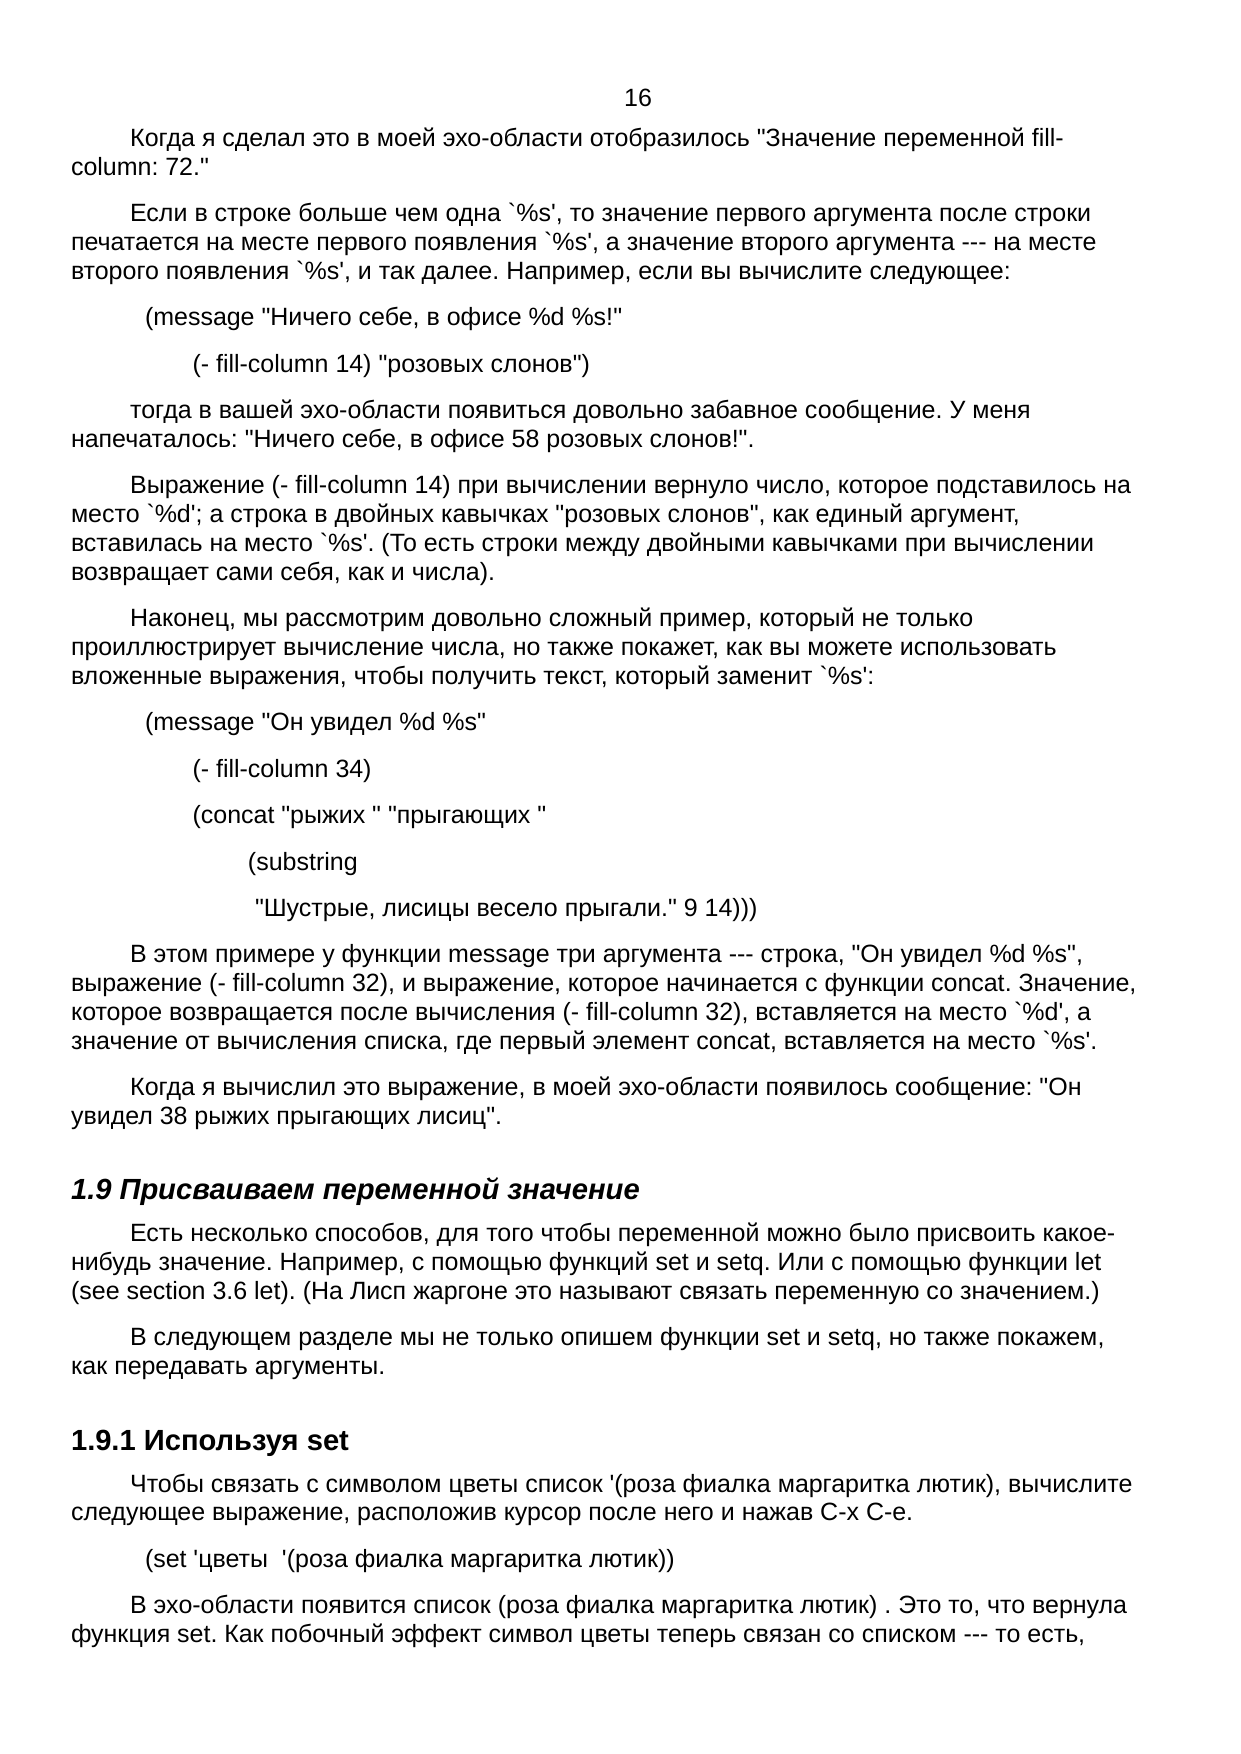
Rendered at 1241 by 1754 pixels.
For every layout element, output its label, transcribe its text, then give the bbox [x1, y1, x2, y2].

text В этом примере у функции message три аргумента --- строка, "Он увидел %d %s", выражение (- fill-column 32), и выражение, которое начинается с функции concat. Значение, которое возвращается после вычисления (- fill-column 32), вставляется на место `%d', а значение от вычисления списка, где первый элемент concat, вставляется на место `%s'. [71, 939, 1146, 1054]
subtitle 1.9 Присваиваем переменной значение [71, 1172, 1146, 1206]
text Чтобы связать с символом цветы список '(роза фиалка маргаритка лютик), вычислите следующее выражение, расположив курсор после него и нажав C-x C-e. [71, 1469, 1146, 1526]
text В эхо-области появится список (роза фиалка маргаритка лютик) . Это то, что вернула функция set. Как побочный эффект символ цветы теперь связан со списком --- то есть, [71, 1590, 1146, 1648]
text тогда в вашей эхо-области появиться довольно забавное сообщение. У меня напечаталось: "Ничего себе, в офисе 58 розовых слонов!". [71, 395, 1146, 453]
text (message "Ничего себе, в офисе %d %s!" [71, 302, 1146, 331]
text (set 'цветы '(роза фиалка маргаритка лютик)) [71, 1544, 1146, 1573]
text (concat "рыжих " "прыгающих " [71, 800, 1146, 829]
text "Шустрые, лисицы весело прыгали." 9 14))) [71, 893, 1146, 922]
text Наконец, мы рассмотрим довольно сложный пример, который не только проиллюстрирует вычисление числа, но также покажет, как вы можете использовать вложенные выражения, чтобы получить текст, который заменит `%s': [71, 603, 1146, 689]
text (substring [71, 847, 1146, 875]
text (message "Он увидел %d %s" [71, 707, 1146, 736]
text Если в строке больше чем одна `%s', то значение первого аргумента после строки печатается на месте первого появления `%s', а значение второго аргумента --- на месте второго появления `%s', и так далее. Например, если вы вычислите следующее: [71, 198, 1146, 285]
text В следующем разделе мы не только опишем функции set и setq, но также покажем, как передавать аргументы. [71, 1322, 1146, 1380]
text (- fill-column 14) "розовых слонов") [71, 349, 1146, 378]
text Выражение (- fill-column 14) при вычислении вернуло число, которое подставилось на место `%d'; а строка в двойных кавычках "розовых слонов", как единый аргумент, вставилась на место `%s'. (То есть строки между двойными кавычками при вычислении возвращает сами себя, как и числа). [71, 471, 1146, 586]
subtitle 1.9.1 Используя set [71, 1423, 1146, 1456]
text Когда я вычислил это выражение, в моей эхо-области появилось сообщение: "Он увидел 38 рыжих прыгающих лисиц". [71, 1072, 1146, 1130]
text Когда я сделал это в моей эхо-области отобразилось "Значение переменной fill-column: 72." [71, 123, 1146, 181]
text (- fill-column 34) [71, 754, 1146, 782]
text Есть несколько способов, для того чтобы переменной можно было присвоить какое-нибудь значение. Например, с помощью функций set и setq. Или с помощью функции let (see section 3.6 let). (На Лисп жаргоне это называют связать переменную со значением.) [71, 1218, 1146, 1305]
